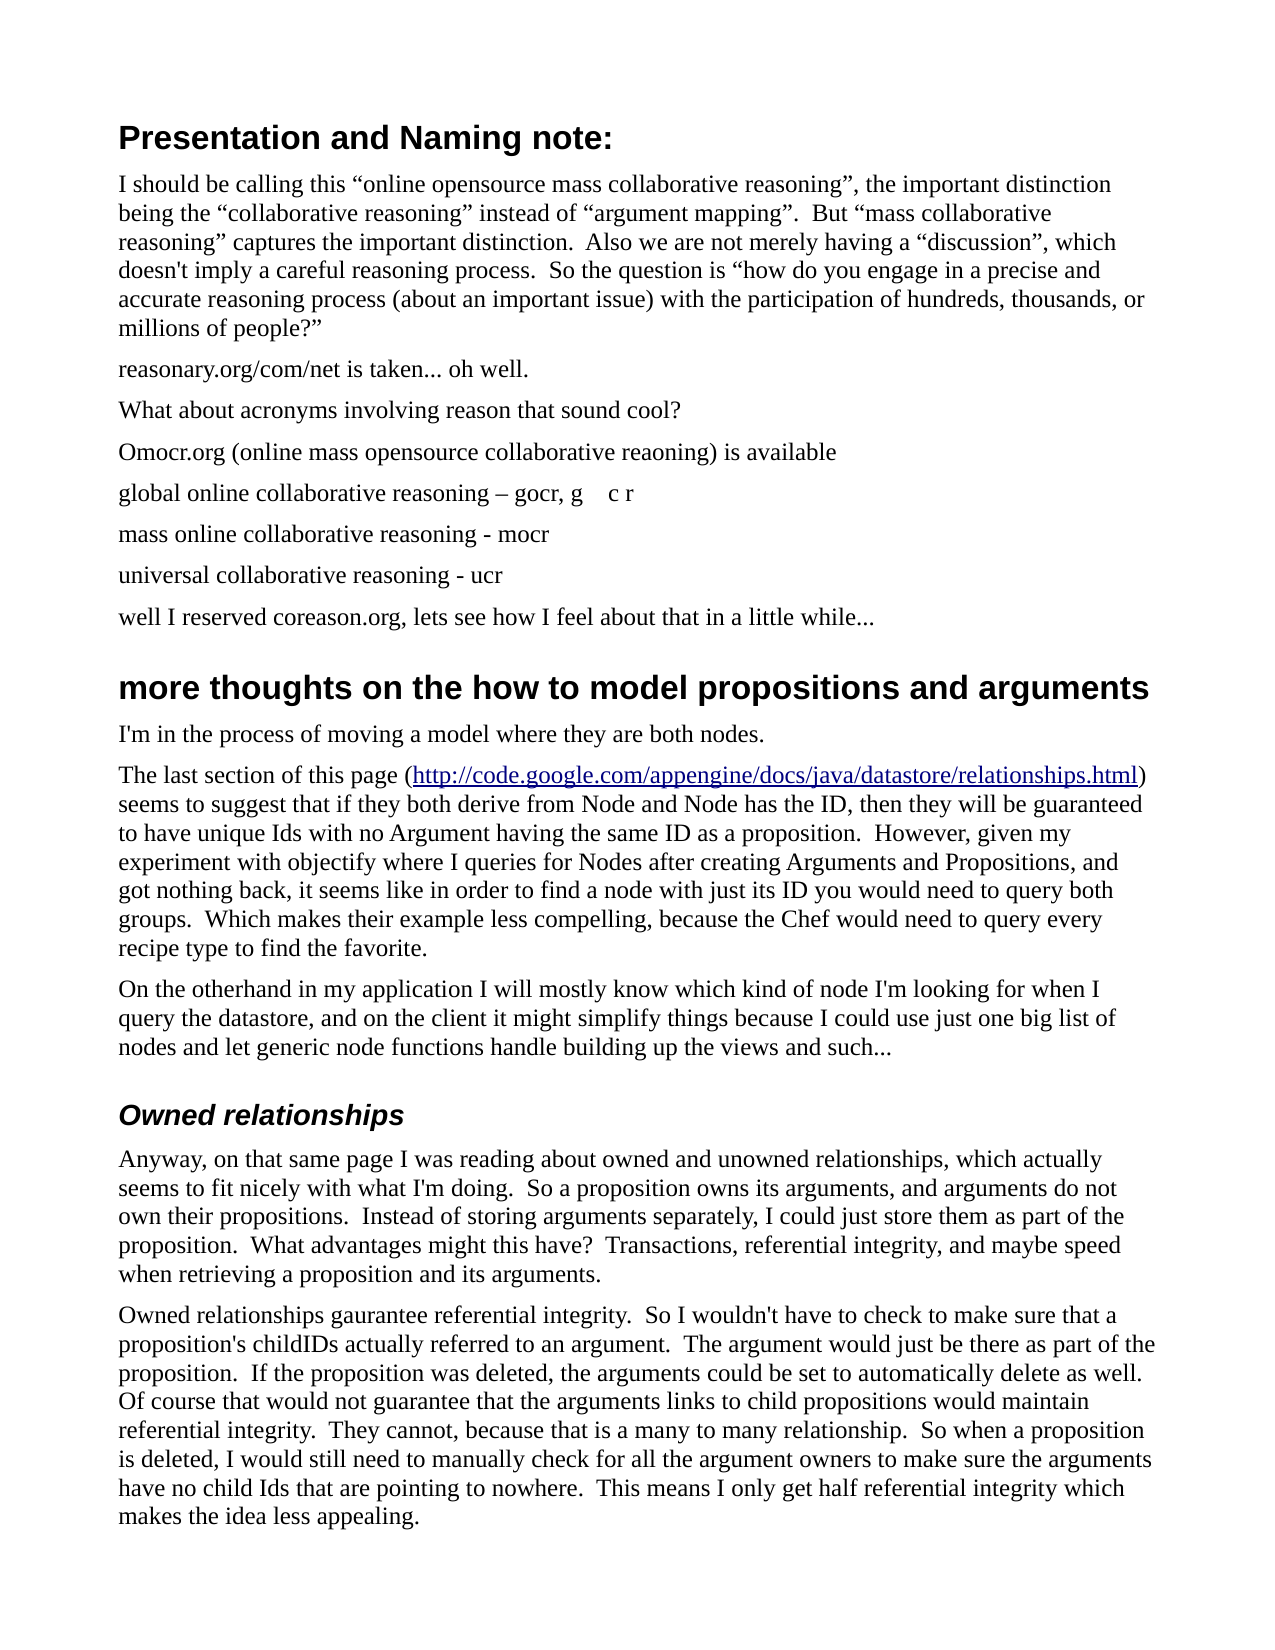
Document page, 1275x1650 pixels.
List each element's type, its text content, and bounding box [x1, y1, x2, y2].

text I should be calling this “online opensource mass collaborative reasoning”, the important distinction being the “collaborative reasoning” instead of “argument mapping”. But “mass collaborative reasoning” captures the important distinction. Also we are not merely having a “discussion”, which doesn't imply a careful reasoning process. So the question is “how do you engage in a precise and accurate reasoning process (about an important issue) with the participation of hundreds, thousands, or millions of people?” [118, 169, 1157, 342]
subtitle Presentation and Naming note: [118, 118, 1157, 157]
text global online collaborative reasoning – gocr, g c r [118, 478, 1157, 507]
text well I reserved coreason.org, lets see how I feel about that in a little while... [118, 602, 1157, 631]
text reasonary.org/com/net is taken... oh well. [118, 354, 1157, 383]
text universal collaborative reasoning - ucr [118, 561, 1157, 589]
text Anyway, on that same page I was reading about owned and unowned relationships, which actually seems to fit nicely with what I'm doing. So a proposition owns its arguments, and arguments do not own their propositions. Instead of storing arguments separately, I could just store them as part of the proposition. What advantages might this have? Transactions, referential integrity, and maybe speed when retrieving a proposition and its arguments. [118, 1144, 1157, 1288]
text The last section of this page (http://code.google.com/appengine/docs/java/datastore/relationships.html) seems to suggest that if they both derive from Node and Node has the ID, then they will be guaranteed to have unique Ids with no Argument having the same ID as a proposition. However, given my experiment with objectify where I queries for Nodes after creating Arguments and Propositions, and got nothing back, it seems like in order to find a node with just its ID you would need to query both groups. Which makes their example less compelling, because the Chef would need to query every recipe type to find the favorite. [118, 760, 1157, 962]
subtitle Owned relationships [118, 1098, 1157, 1131]
text mass online collaborative reasoning - mocr [118, 519, 1157, 548]
text On the otherhand in my application I will mostly know which kind of node I'm looking for when I query the datastore, and on the client it might simplify things because I could use just one big list of nodes and let generic node functions handle building up the views and such... [118, 974, 1157, 1060]
text Owned relationships gaurantee referential integrity. So I wouldn't have to check to make sure that a proposition's childIDs actually referred to an argument. The argument would just be there as part of the proposition. If the proposition was deleted, the arguments could be set to automatically delete as well. Of course that would not guarantee that the arguments links to child propositions would maintain referential integrity. They cannot, because that is a many to many relationship. So when a proposition is deleted, I would still need to manually check for all the argument owners to make sure the arguments have no child Ids that are pointing to nowhere. This means I only get half referential integrity which makes the idea less appealing. [118, 1300, 1157, 1530]
text Omocr.org (online mass opensource collaborative reaoning) is available [118, 437, 1157, 466]
subtitle more thoughts on the how to model propositions and arguments [118, 668, 1157, 707]
text What about acronyms involving reason that sound cool? [118, 396, 1157, 424]
text I'm in the process of moving a model where they are both nodes. [118, 719, 1157, 748]
